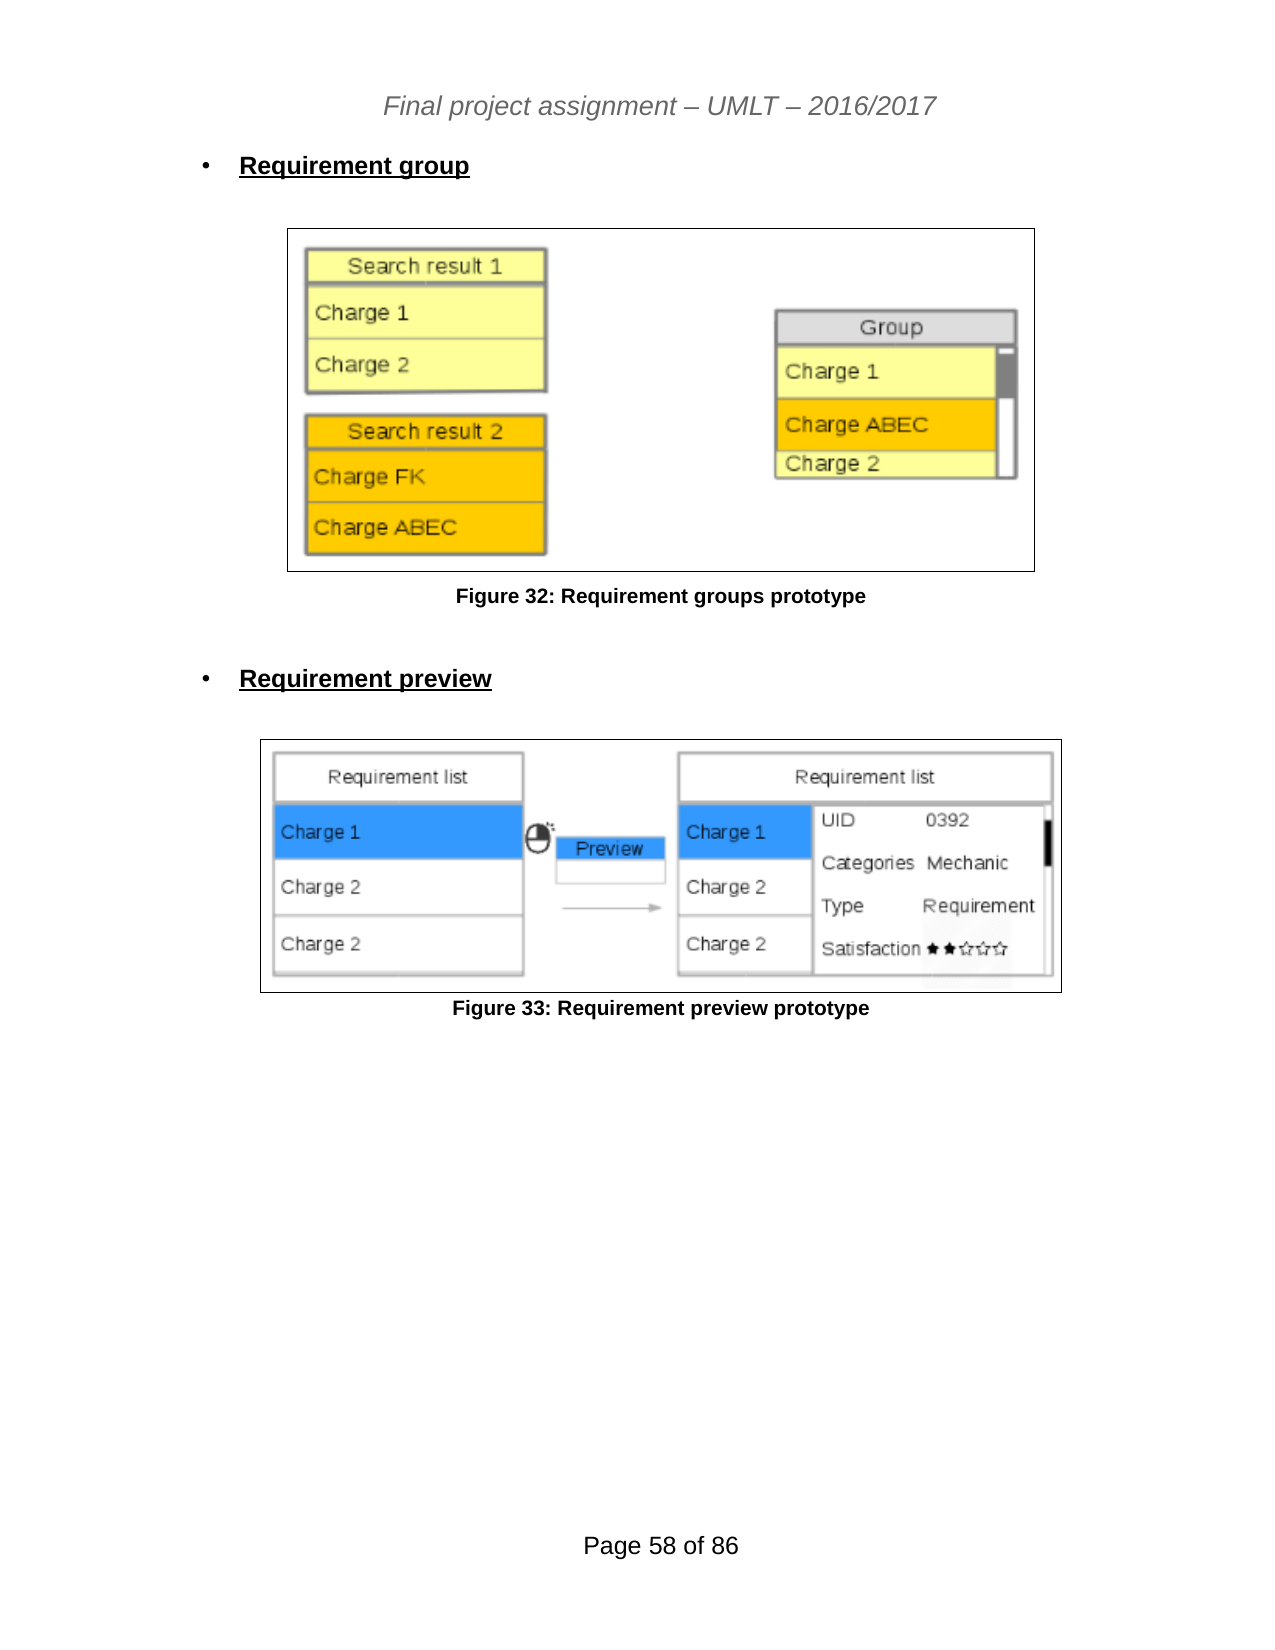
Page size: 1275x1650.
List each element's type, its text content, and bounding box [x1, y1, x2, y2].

list Requirement preview [202, 664, 1158, 693]
picture [263, 741, 1059, 989]
list Requirement group [202, 151, 1158, 180]
picture [290, 230, 1032, 569]
text Figure 33: Requirement preview prototype [164, 722, 1158, 1019]
text Figure 32: Requirement groups prototype [164, 209, 1158, 607]
